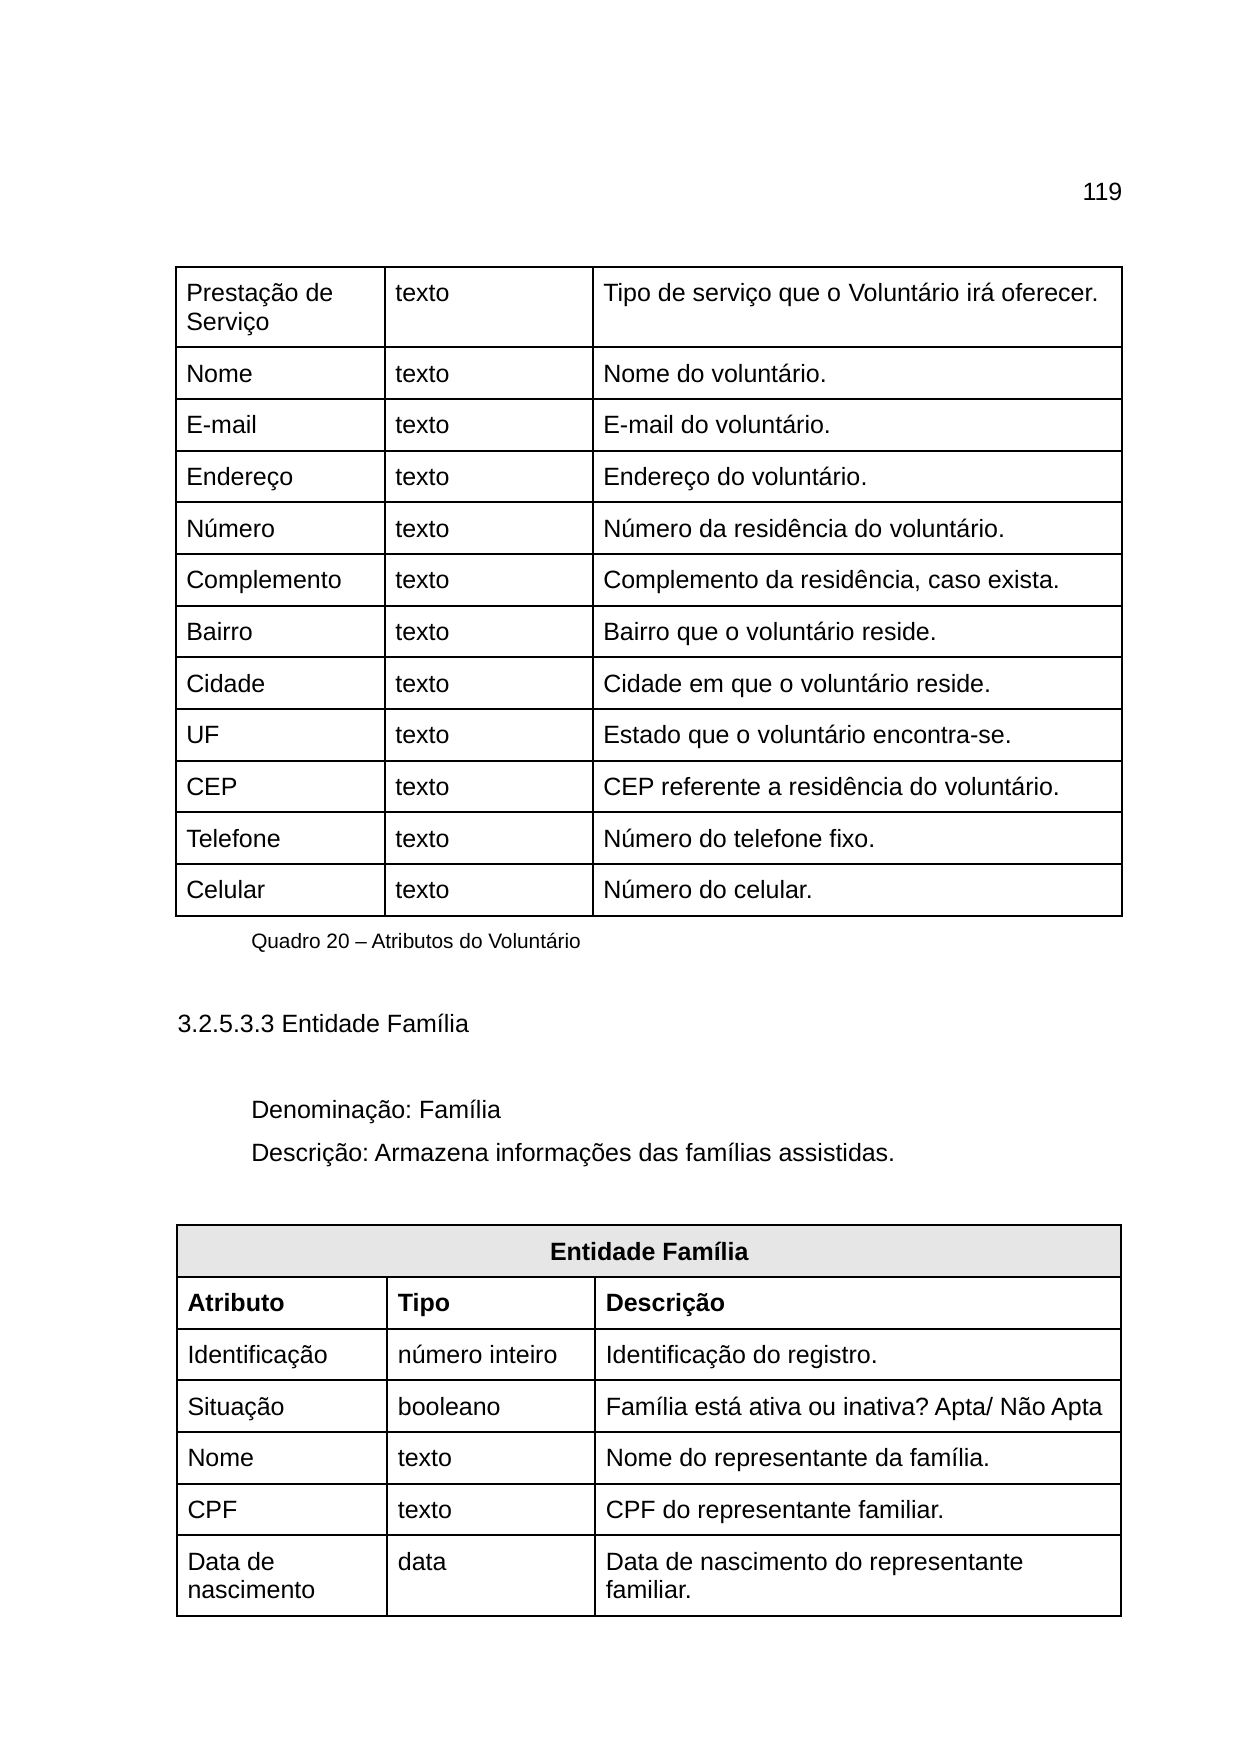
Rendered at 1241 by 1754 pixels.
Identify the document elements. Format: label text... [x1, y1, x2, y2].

table_cell Celular [177, 865, 384, 914]
table_cell Tipo [388, 1278, 594, 1328]
table_cell Data de nascimento do representante familiar. [596, 1536, 1120, 1615]
table_cell número inteiro [388, 1330, 594, 1379]
table_cell CPF do representante familiar. [596, 1485, 1120, 1534]
text Quadro 20 – Atributos do Voluntário [177, 929, 1122, 953]
table_cell Situação [178, 1381, 386, 1431]
table_cell Atributo [178, 1278, 386, 1328]
text Denominação: Família [177, 1095, 1122, 1124]
table_cell CEP referente a residência do voluntário. [594, 762, 1121, 811]
table_cell Endereço [177, 452, 384, 501]
table_cell Tipo de serviço que o Voluntário irá oferecer. [594, 268, 1121, 346]
table_cell Número [177, 503, 384, 553]
table_cell Nome do voluntário. [594, 348, 1121, 398]
table_cell E-mail do voluntário. [594, 400, 1121, 449]
table_cell Cidade [177, 658, 384, 708]
table_cell texto [386, 555, 592, 604]
table_cell texto [388, 1485, 594, 1534]
table_cell booleano [388, 1381, 594, 1431]
table_cell Descrição [596, 1278, 1120, 1328]
table_cell CEP [177, 762, 384, 811]
table_cell UF [177, 710, 384, 759]
table_cell CPF [178, 1485, 386, 1534]
table_cell Família está ativa ou inativa? Apta/ Não Apta [596, 1381, 1120, 1431]
table_cell Identificação [178, 1330, 386, 1379]
table_cell Nome [178, 1433, 386, 1483]
table_cell Bairro [177, 607, 384, 656]
table_cell texto [386, 710, 592, 759]
table_cell Telefone [177, 813, 384, 863]
table_cell Complemento da residência, caso exista. [594, 555, 1121, 604]
table_cell Identificação do registro. [596, 1330, 1120, 1379]
table_cell Endereço do voluntário. [594, 452, 1121, 501]
table_cell texto [386, 452, 592, 501]
table_cell Número do telefone fixo. [594, 813, 1121, 863]
table_cell Prestação de Serviço [177, 268, 384, 346]
table_cell texto [386, 865, 592, 914]
table_cell Nome [177, 348, 384, 398]
text Descrição: Armazena informações das famílias assistidas. [177, 1138, 1122, 1167]
table_cell texto [386, 762, 592, 811]
table_cell Número da residência do voluntário. [594, 503, 1121, 553]
table_cell texto [386, 268, 592, 346]
table_cell E-mail [177, 400, 384, 449]
table_cell Nome do representante da família. [596, 1433, 1120, 1483]
table_cell Complemento [177, 555, 384, 604]
table_cell Número do celular. [594, 865, 1121, 914]
table_cell data [388, 1536, 594, 1615]
table_cell Bairro que o voluntário reside. [594, 607, 1121, 656]
table_cell texto [386, 503, 592, 553]
table_cell texto [386, 348, 592, 398]
table_cell Estado que o voluntário encontra-se. [594, 710, 1121, 759]
table_cell texto [386, 400, 592, 449]
text 3.2.5.3.3 Entidade Família [177, 1009, 1122, 1037]
table_cell texto [386, 658, 592, 708]
table_cell texto [388, 1433, 594, 1483]
table_cell Data de nascimento [178, 1536, 386, 1615]
table_cell texto [386, 813, 592, 863]
table_cell Cidade em que o voluntário reside. [594, 658, 1121, 708]
table_cell texto [386, 607, 592, 656]
table_header Entidade Família [178, 1226, 1120, 1276]
